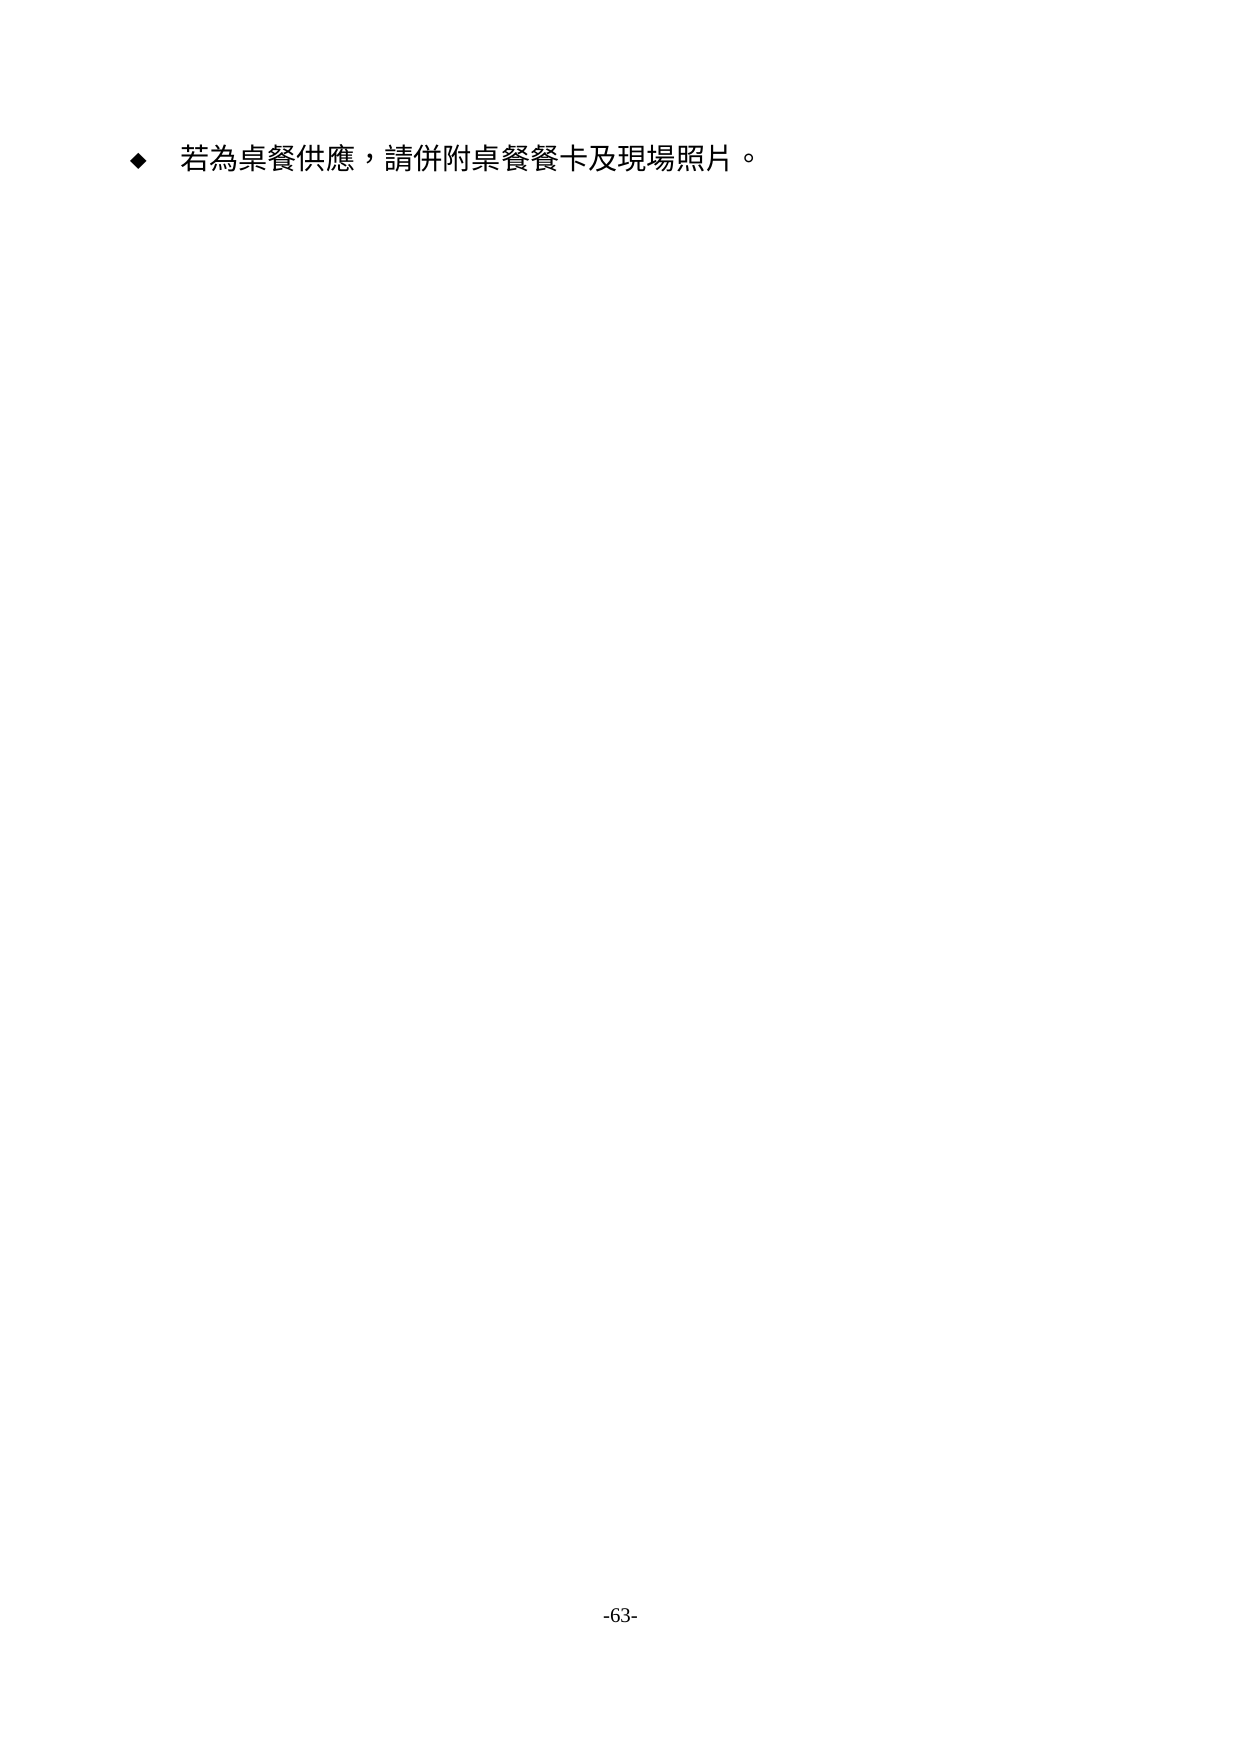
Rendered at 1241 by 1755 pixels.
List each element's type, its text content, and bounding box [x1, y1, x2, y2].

list 若為桌餐供應，請併附桌餐餐卡及現場照片。 [130, 136, 1110, 178]
